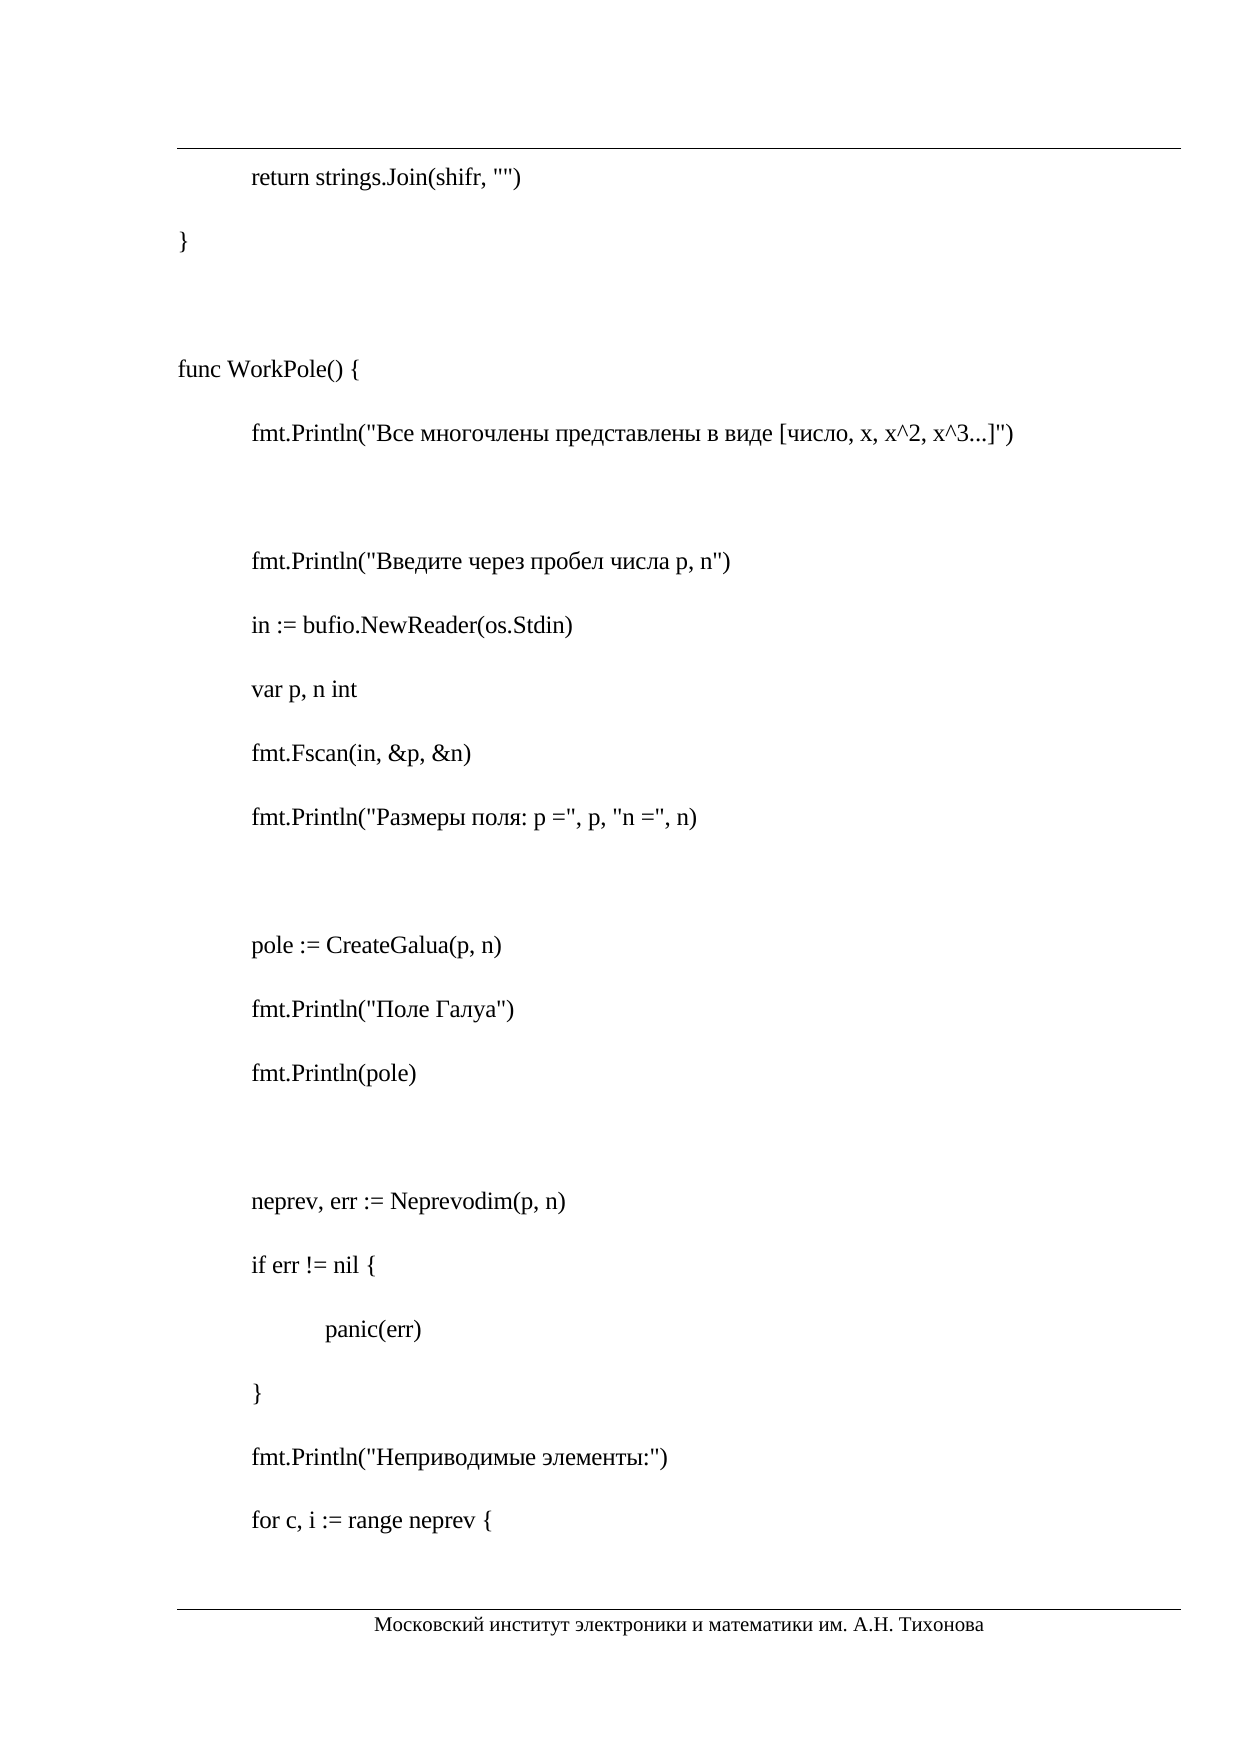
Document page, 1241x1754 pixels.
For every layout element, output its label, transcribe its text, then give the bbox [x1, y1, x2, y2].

text fmt.Println("Поле Галуа") [177, 994, 1181, 1023]
text if err != nil { [177, 1250, 1181, 1278]
text fmt.Println("Введите через пробел числа p, n") [177, 546, 1181, 575]
text in := bufio.NewReader(os.Stdin) [177, 610, 1181, 639]
text panic(err) [177, 1314, 1181, 1342]
text } [177, 226, 1181, 255]
text neprev, err := Neprevodim(p, n) [177, 1186, 1181, 1214]
text fmt.Println("Неприводимые элементы:") [177, 1442, 1181, 1470]
text func WorkPole() { [177, 354, 1181, 383]
text fmt.Fscan(in, &p, &n) [177, 738, 1181, 767]
text var p, n int [177, 674, 1181, 703]
text fmt.Println("Все многочлены представлены в виде [число, x, x^2, x^3...]") [177, 418, 1181, 447]
text for c, i := range neprev { [177, 1506, 1181, 1534]
text pole := CreateGalua(p, n) [177, 930, 1181, 959]
text return strings.Join(shifr, "") [177, 162, 1181, 191]
text fmt.Println("Размеры поля: p =", p, "n =", n) [177, 802, 1181, 831]
text fmt.Println(pole) [177, 1058, 1181, 1087]
text } [177, 1378, 1181, 1406]
